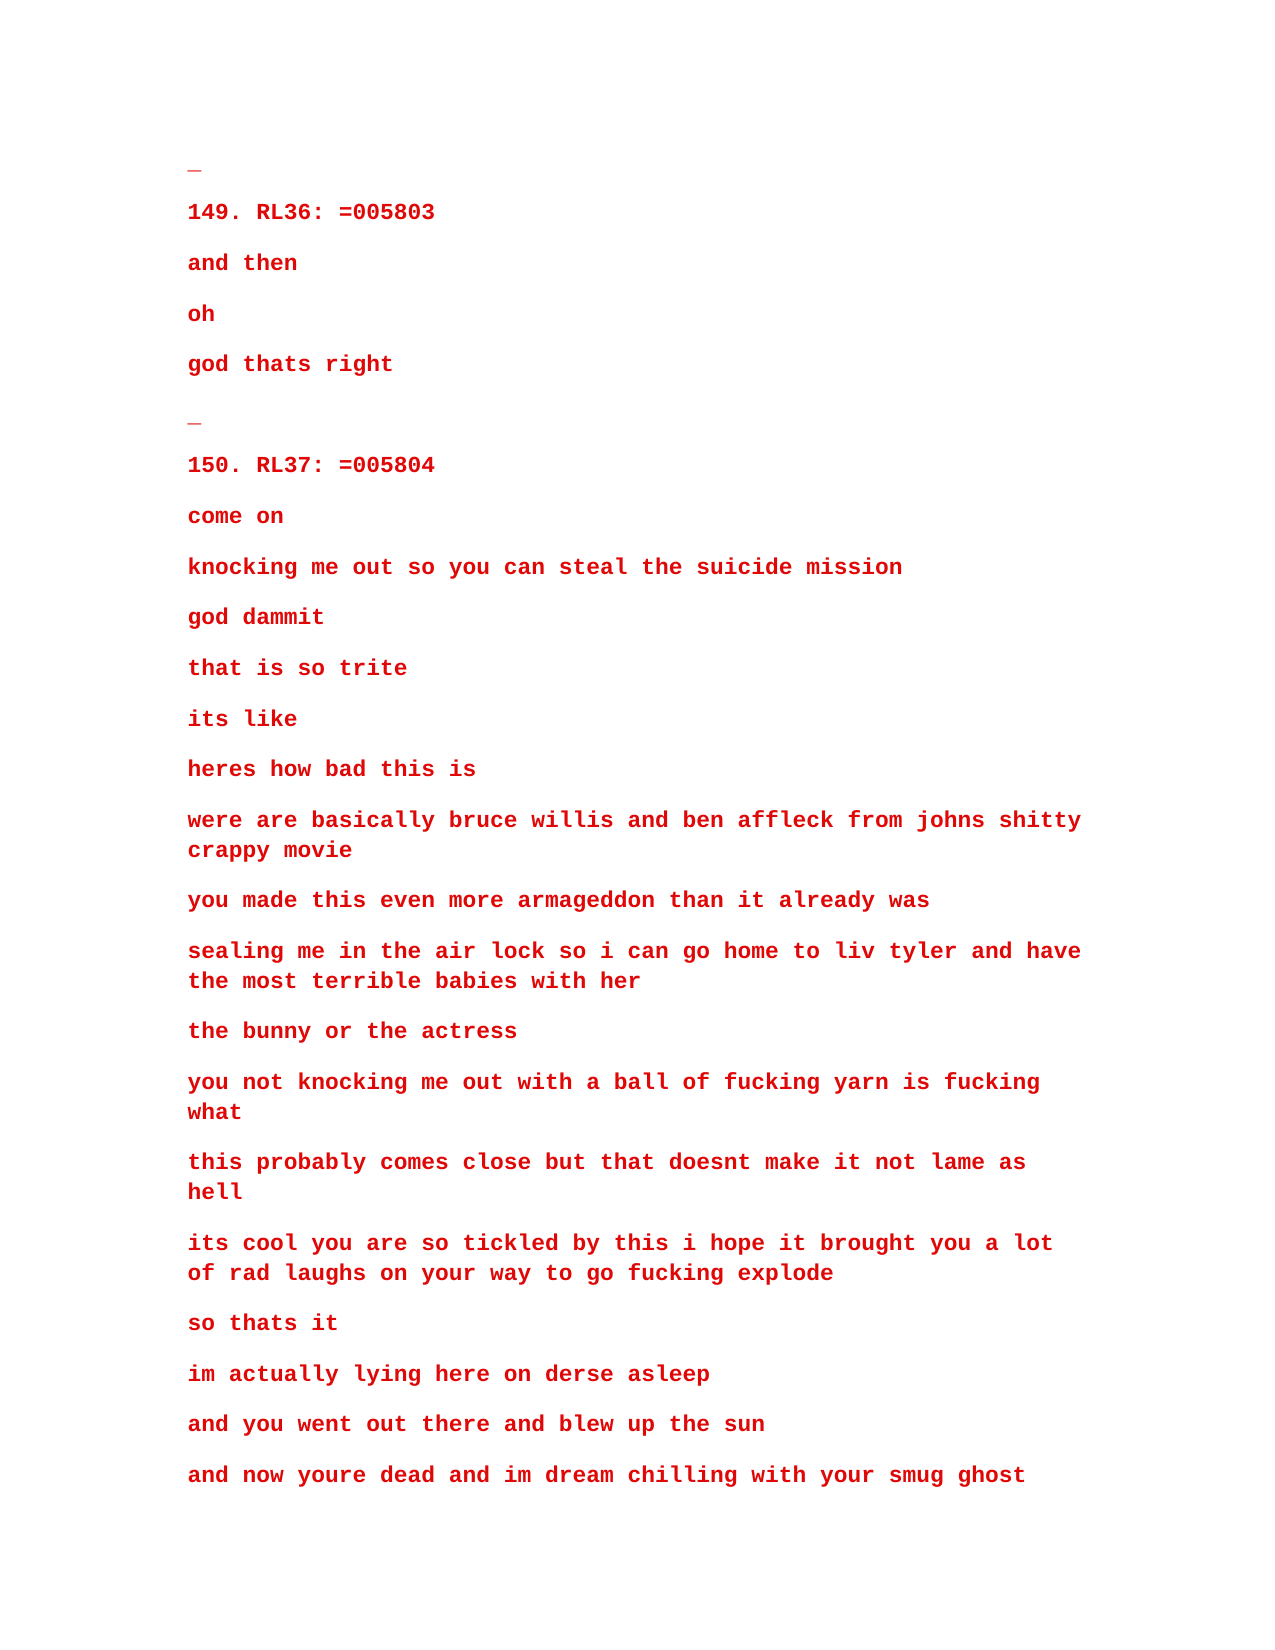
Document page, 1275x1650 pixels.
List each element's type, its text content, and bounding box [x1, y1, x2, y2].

text you made this even more armageddon than it already was [187, 888, 1087, 914]
text _ [187, 403, 1087, 429]
text were are basically bruce willis and ben affleck from johns shitty crappy movie [187, 808, 1087, 864]
text you not knocking me out with a ball of fucking yarn is fucking what [187, 1070, 1087, 1126]
text 150. RL37: =005804 [187, 454, 1087, 480]
text im actually lying here on derse asleep [187, 1362, 1087, 1388]
text its cool you are so tickled by this i hope it brought you a lot of rad laughs on your way to go fucking explode [187, 1231, 1087, 1287]
text knocking me out so you can steal the suicide mission [187, 555, 1087, 581]
text _ [187, 150, 1087, 176]
text so thats it [187, 1311, 1087, 1337]
text oh [187, 302, 1087, 328]
text the bunny or the actress [187, 1019, 1087, 1046]
text and you went out there and blew up the sun [187, 1413, 1087, 1439]
text and now youre dead and im dream chilling with your smug ghost [187, 1463, 1087, 1489]
text this probably comes close but that doesnt make it not lame as hell [187, 1151, 1087, 1206]
text sealing me in the air lock so i can go home to liv tyler and have the most terrible babies with her [187, 939, 1087, 995]
text its like [187, 707, 1087, 733]
text and then [187, 251, 1087, 277]
text 149. RL36: =005803 [187, 201, 1087, 227]
text god thats right [187, 352, 1087, 378]
text that is so trite [187, 656, 1087, 682]
text heres how bad this is [187, 757, 1087, 783]
text come on [187, 504, 1087, 530]
text god dammit [187, 606, 1087, 632]
